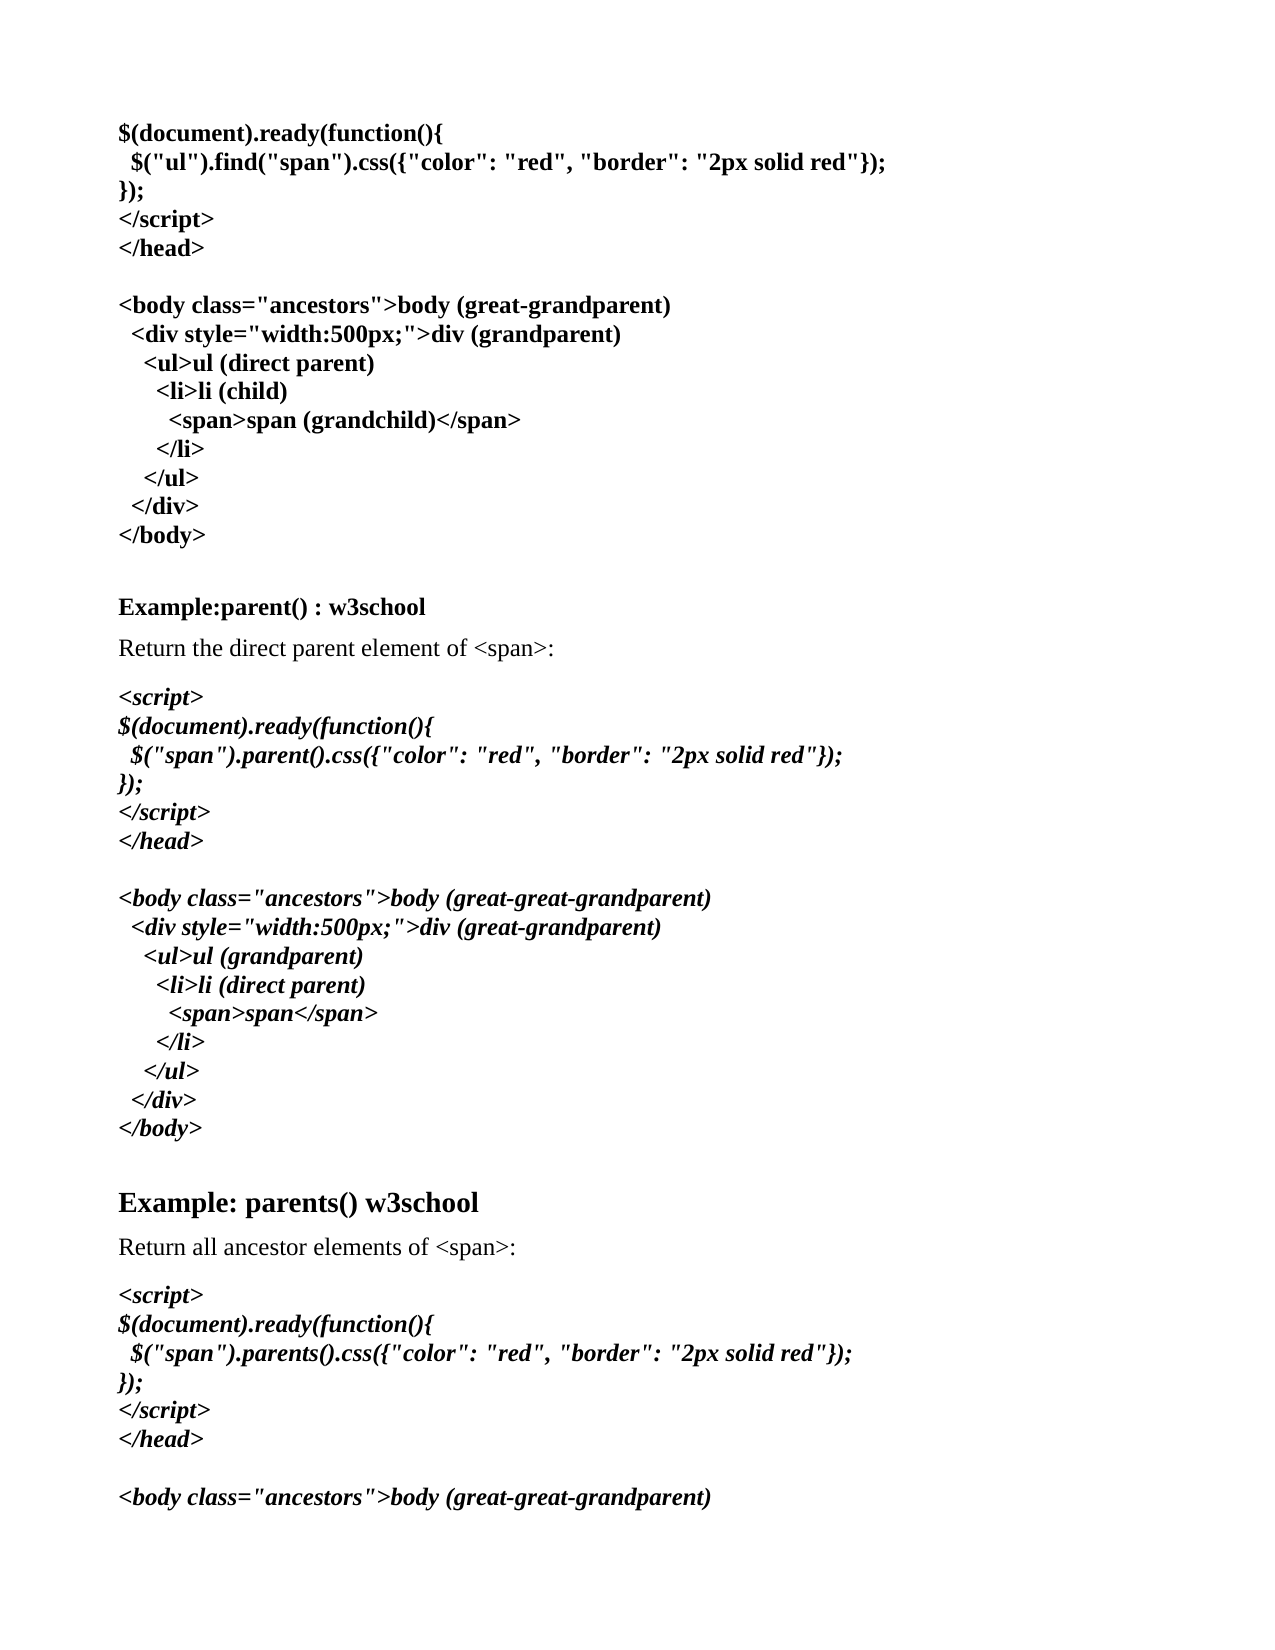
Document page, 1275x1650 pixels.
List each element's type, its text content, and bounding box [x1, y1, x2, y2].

text Return the direct parent element of <span>: [118, 633, 1157, 662]
text $("span").parent().css({"color": "red", "border": "2px solid red"}); [118, 740, 1157, 768]
text </script> [118, 797, 1157, 826]
text </li> [118, 434, 1157, 463]
text <ul>ul (direct parent) [118, 348, 1157, 376]
text }); [118, 768, 1157, 797]
text <body class="ancestors">body (great-grandparent) [118, 290, 1157, 319]
text $("ul").find("span").css({"color": "red", "border": "2px solid red"}); [118, 147, 1157, 176]
text </ul> [118, 1056, 1157, 1085]
text Return all ancestor elements of <span>: [118, 1232, 1157, 1260]
text <script> [118, 1281, 1157, 1309]
text <li>li (direct parent) [118, 970, 1157, 998]
text </body> [118, 520, 1157, 549]
text $(document).ready(function(){ [118, 711, 1157, 740]
text </div> [118, 491, 1157, 520]
text }); [118, 176, 1157, 204]
subtitle Example: parents() w3school [118, 1186, 1157, 1219]
text $(document).ready(function(){ [118, 118, 1157, 147]
subtitle Example:parent() : w3school [118, 592, 1157, 621]
text }); [118, 1367, 1157, 1396]
text <span>span (grandchild)</span> [118, 405, 1157, 434]
text <ul>ul (grandparent) [118, 941, 1157, 970]
text <body class="ancestors">body (great-great-grandparent) [118, 883, 1157, 912]
text <body class="ancestors">body (great-great-grandparent) [118, 1482, 1157, 1511]
text <li>li (child) [118, 376, 1157, 405]
text <div style="width:500px;">div (grandparent) [118, 319, 1157, 348]
text </head> [118, 1424, 1157, 1453]
text </head> [118, 233, 1157, 262]
text <script> [118, 682, 1157, 711]
text </head> [118, 826, 1157, 855]
text </body> [118, 1113, 1157, 1142]
text <div style="width:500px;">div (great-grandparent) [118, 912, 1157, 941]
text </li> [118, 1027, 1157, 1056]
text </script> [118, 1396, 1157, 1424]
text </div> [118, 1085, 1157, 1113]
text <span>span</span> [118, 998, 1157, 1027]
text $(document).ready(function(){ [118, 1309, 1157, 1338]
text </ul> [118, 463, 1157, 491]
text $("span").parents().css({"color": "red", "border": "2px solid red"}); [118, 1338, 1157, 1367]
text </script> [118, 204, 1157, 233]
